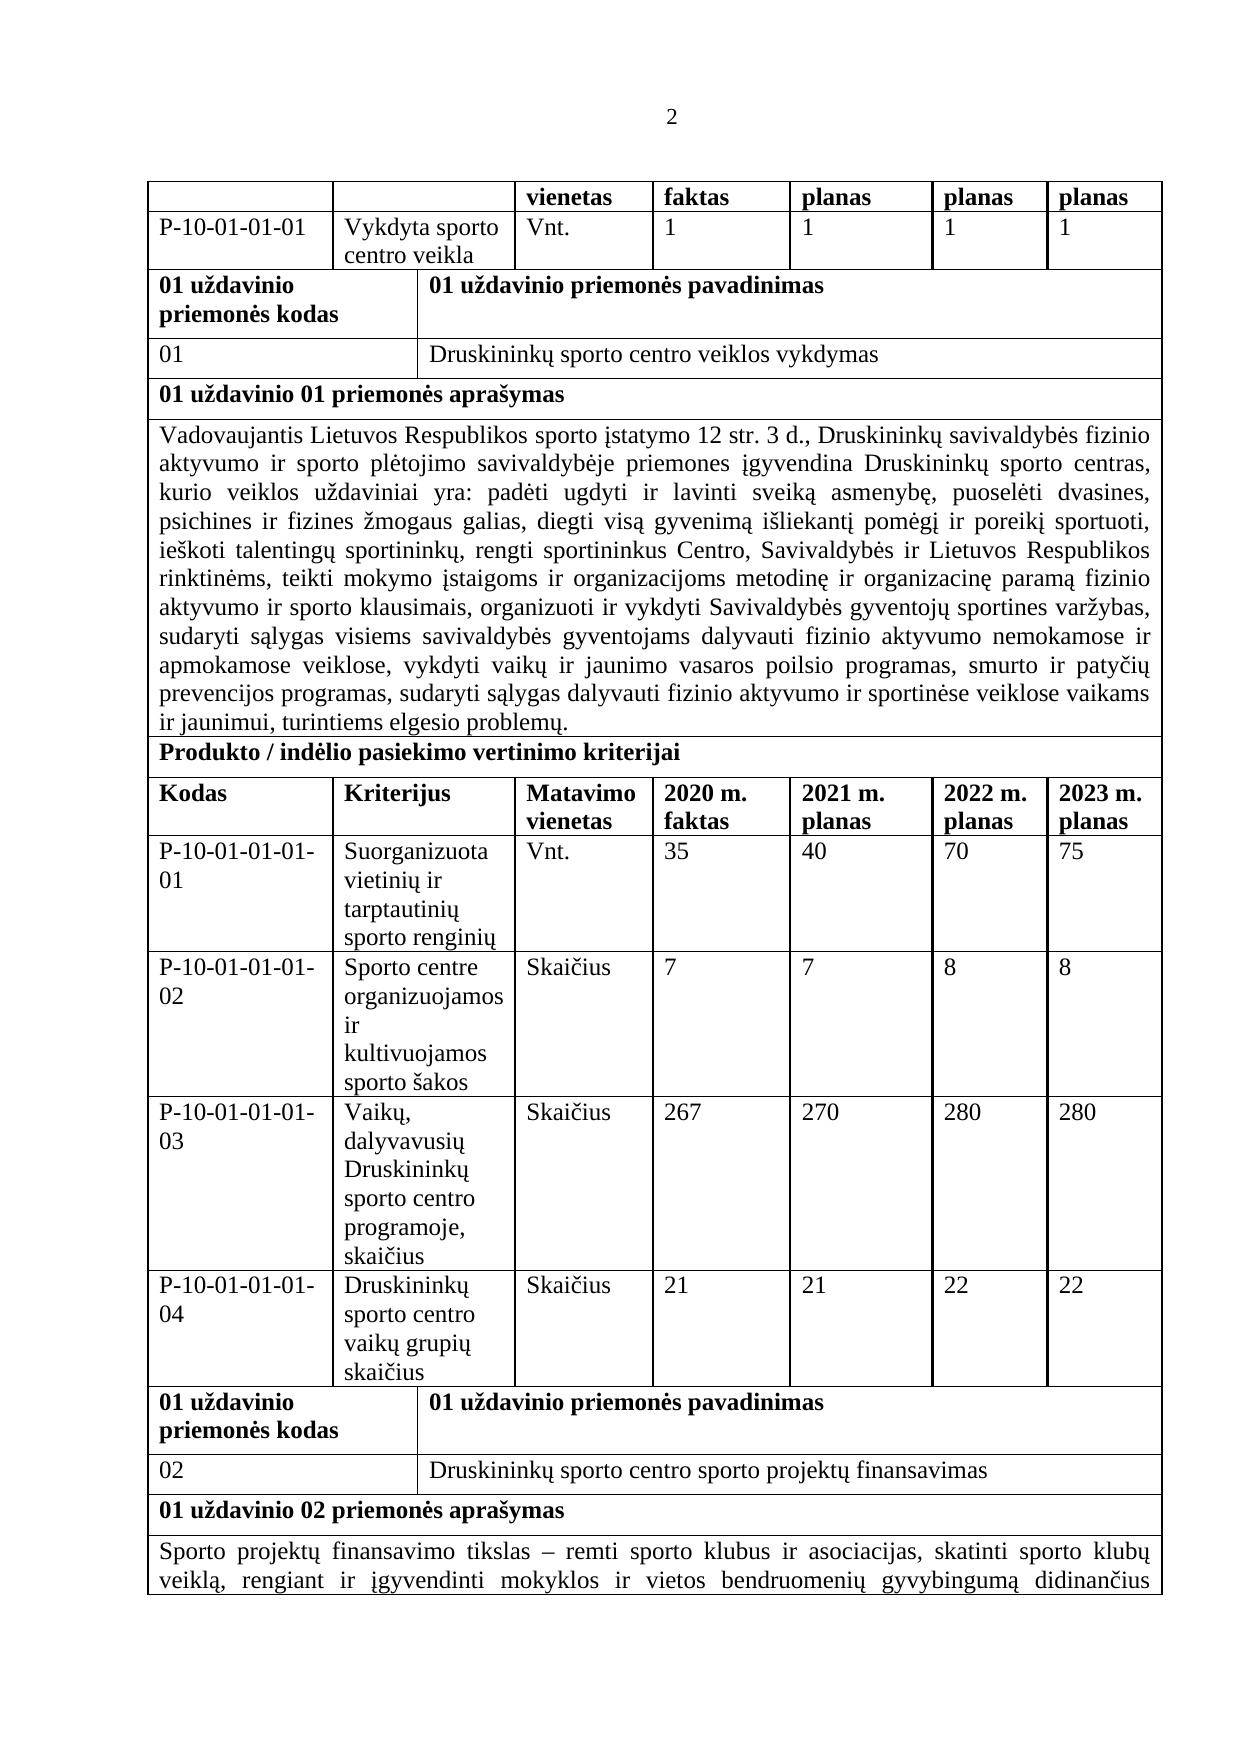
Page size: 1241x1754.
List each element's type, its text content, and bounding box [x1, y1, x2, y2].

table_cell Vnt. [516, 836, 652, 951]
table_cell Druskininkų sporto centro veiklos vykdymas [418, 339, 1161, 378]
table_cell faktas [654, 182, 789, 211]
table_cell 7 [654, 952, 789, 1096]
table_cell 01 [149, 339, 417, 378]
table_cell 40 [791, 836, 931, 951]
table_cell 1 [654, 212, 789, 269]
table_cell 280 [1049, 1097, 1161, 1269]
table_cell 35 [654, 836, 789, 951]
table_cell [149, 182, 332, 211]
table_cell planas [1049, 182, 1161, 211]
table_cell P-10-01-01-01 [149, 212, 332, 269]
table_cell Skaičius [516, 1271, 652, 1386]
table_cell 280 [934, 1097, 1046, 1269]
table_cell Skaičius [516, 1097, 652, 1269]
table_cell Skaičius [516, 952, 652, 1096]
table_cell Vnt. [516, 212, 652, 269]
table_cell Druskininkų sporto centro sporto projektų finansavimas [418, 1455, 1161, 1494]
table_cell 8 [1049, 952, 1161, 1096]
table_cell 01 uždavinio priemonės pavadinimas [418, 1387, 1161, 1454]
table_cell Vadovaujantis Lietuvos Respublikos sporto įstatymo 12 str. 3 d., Druskininkų savivaldybės fizinio aktyvumo ir sporto plėtojimo savivaldybėje priemones įgyvendina Druskininkų sporto centras, kurio veiklos uždaviniai yra: padėti ugdyti ir lavinti sveiką asmenybę, puoselėti dvasines, psichines ir fizines žmogaus galias, diegti visą gyvenimą išliekantį pomėgį ir poreikį sportuoti, ieškoti talentingų sportininkų, rengti sportininkus Centro, Savivaldybės ir Lietuvos Respublikos rinktinėms, teikti mokymo įstaigoms ir organizacijoms metodinę ir organizacinę paramą fizinio aktyvumo ir sporto klausimais, organizuoti ir vykdyti Savivaldybės gyventojų sportines varžybas, sudaryti sąlygas visiems savivaldybės gyventojams dalyvauti fizinio aktyvumo nemokamose ir apmokamose veiklose, vykdyti vaikų ir jaunimo vasaros poilsio programas, smurto ir patyčių prevencijos programas, sudaryti sąlygas dalyvauti fizinio aktyvumo ir sportinėse veiklose vaikams ir jaunimui, turintiems elgesio problemų. [149, 420, 1161, 736]
table_cell 1 [934, 212, 1046, 269]
table_cell 270 [791, 1097, 931, 1269]
table_cell 1 [1049, 212, 1161, 269]
table_cell 2021 m. planas [791, 778, 931, 835]
table_cell 267 [654, 1097, 789, 1269]
table_cell Sporto centre organizuojamos ir kultivuojamos sporto šakos [334, 952, 514, 1096]
table_cell Kodas [149, 778, 332, 835]
table_cell [334, 182, 514, 211]
table_cell 2022 m. planas [934, 778, 1046, 835]
table_cell 1 [791, 212, 931, 269]
table_cell 2023 m. planas [1049, 778, 1161, 835]
table_cell 02 [149, 1455, 417, 1494]
table_cell Produkto / indėlio pasiekimo vertinimo kriterijai [149, 737, 1161, 777]
table_cell planas [934, 182, 1046, 211]
table_cell P-10-01-01-01-03 [149, 1097, 332, 1269]
table_cell 22 [1049, 1271, 1161, 1386]
table_cell Sporto projektų finansavimo tikslas – remti sporto klubus ir asociacijas, skatinti sporto klubų veiklą, rengiant ir įgyvendinti mokyklos ir vietos bendruomenių gyvybingumą didinančius [149, 1536, 1161, 1593]
table_cell 70 [934, 836, 1046, 951]
table_cell 22 [934, 1271, 1046, 1386]
table_cell 21 [654, 1271, 789, 1386]
table_cell 01 uždavinio 02 priemonės aprašymas [149, 1495, 1161, 1535]
table_cell planas [791, 182, 931, 211]
table_cell 8 [934, 952, 1046, 1096]
table_cell 7 [791, 952, 931, 1096]
table_cell P-10-01-01-01-01 [149, 836, 332, 951]
table_cell 75 [1049, 836, 1161, 951]
table_cell P-10-01-01-01-02 [149, 952, 332, 1096]
table_cell 01 uždavinio 01 priemonės aprašymas [149, 379, 1161, 419]
table_cell vienetas [516, 182, 652, 211]
table_cell Kriterijus [334, 778, 514, 835]
table_cell 01 uždavinio priemonės kodas [149, 270, 417, 338]
table_cell 01 uždavinio priemonės pavadinimas [418, 270, 1161, 338]
table_cell Suorganizuota vietinių ir tarptautinių sporto renginių [334, 836, 514, 951]
table_cell Vaikų, dalyvavusių Druskininkų sporto centro programoje, skaičius [334, 1097, 514, 1269]
table_cell Vykdyta sporto centro veikla [334, 212, 514, 269]
table_cell Druskininkų sporto centro vaikų grupių skaičius [334, 1271, 514, 1386]
table_cell Matavimo vienetas [516, 778, 652, 835]
table_cell 01 uždavinio priemonės kodas [149, 1387, 417, 1454]
table_cell 2020 m. faktas [654, 778, 789, 835]
table_cell 21 [791, 1271, 931, 1386]
table_cell P-10-01-01-01-04 [149, 1271, 332, 1386]
